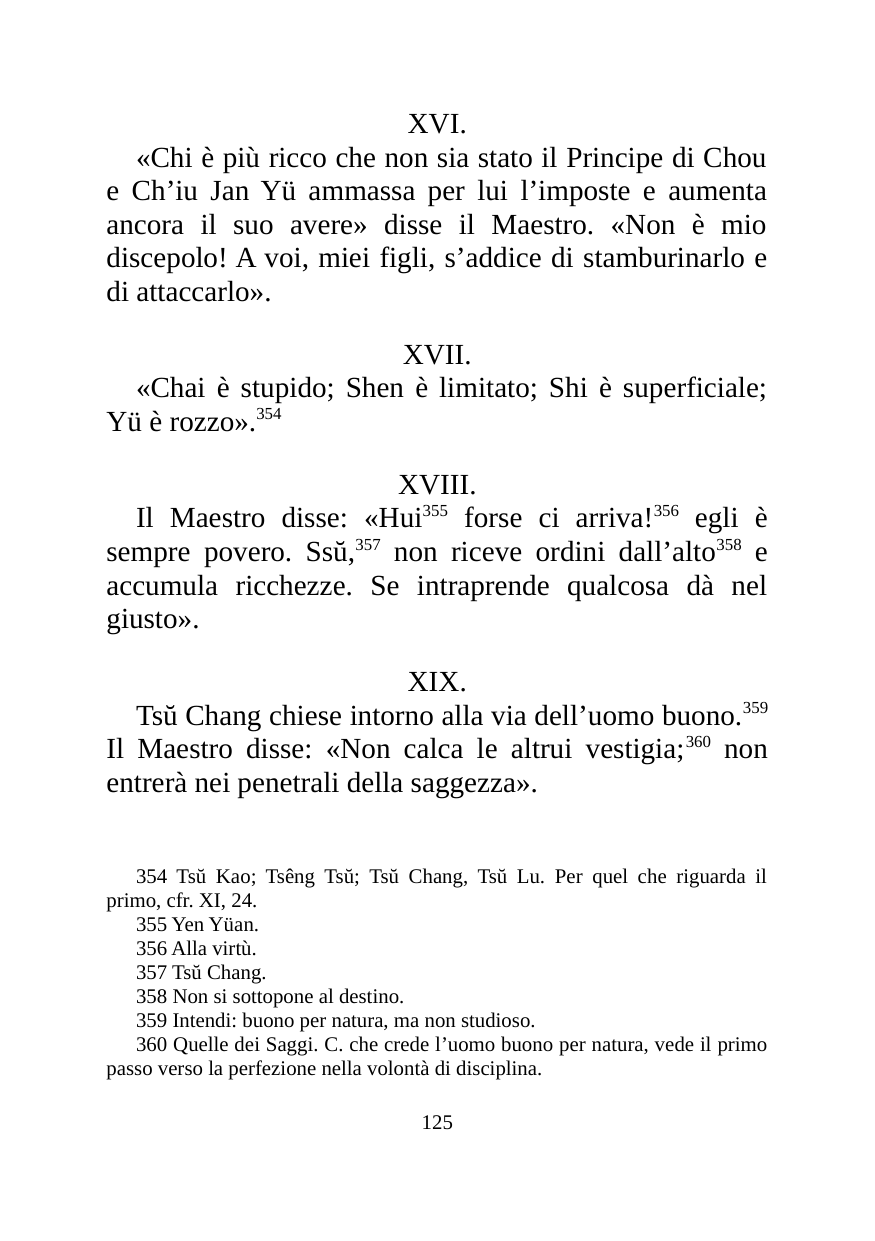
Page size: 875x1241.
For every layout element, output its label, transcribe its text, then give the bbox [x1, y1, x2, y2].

text Tsŭ Chang. [106, 960, 768, 984]
text XVIII. [106, 467, 768, 501]
text XIX. [106, 664, 768, 698]
text Quelle dei Saggi. C. che crede l’uomo buono per natura, vede il primo passo verso la perfezione nella volontà di disciplina. [106, 1032, 768, 1080]
text Alla virtù. [106, 936, 768, 960]
text Intendi: buono per natura, ma non studioso. [106, 1008, 768, 1032]
text XVI. [106, 106, 768, 140]
text Yen Yüan. [106, 912, 768, 936]
text «Chi è più ricco che non sia stato il Principe di Chou e Ch’iu Jan Yü ammassa per lui l’imposte e aumenta ancora il suo avere» disse il Maestro. «Non è mio discepolo! A voi, miei figli, s’addice di stamburinarlo e di attaccarlo». [106, 140, 768, 307]
text «Chai è stupido; Shen è limitato; Shi è superficiale; Yü è rozzo». [106, 371, 768, 438]
text Non si sottopone al destino. [106, 984, 768, 1008]
text Il Maestro disse: «Hui forse ci arriva! egli è sempre povero. Ssŭ, non riceve ordini dall’alto e accumula ricchezze. Se intraprende qualcosa dà nel giusto». [106, 501, 768, 635]
text Tsŭ Chang chiese intorno alla via dell’uomo buono. Il Maestro disse: «Non calca le altrui vestigia; non entrerà nei penetrali della saggezza». [106, 698, 768, 798]
text XVII. [106, 337, 768, 371]
text Tsŭ Kao; Tsêng Tsŭ; Tsŭ Chang, Tsŭ Lu. Per quel che riguarda il primo, cfr. XI, 24. [106, 864, 768, 912]
